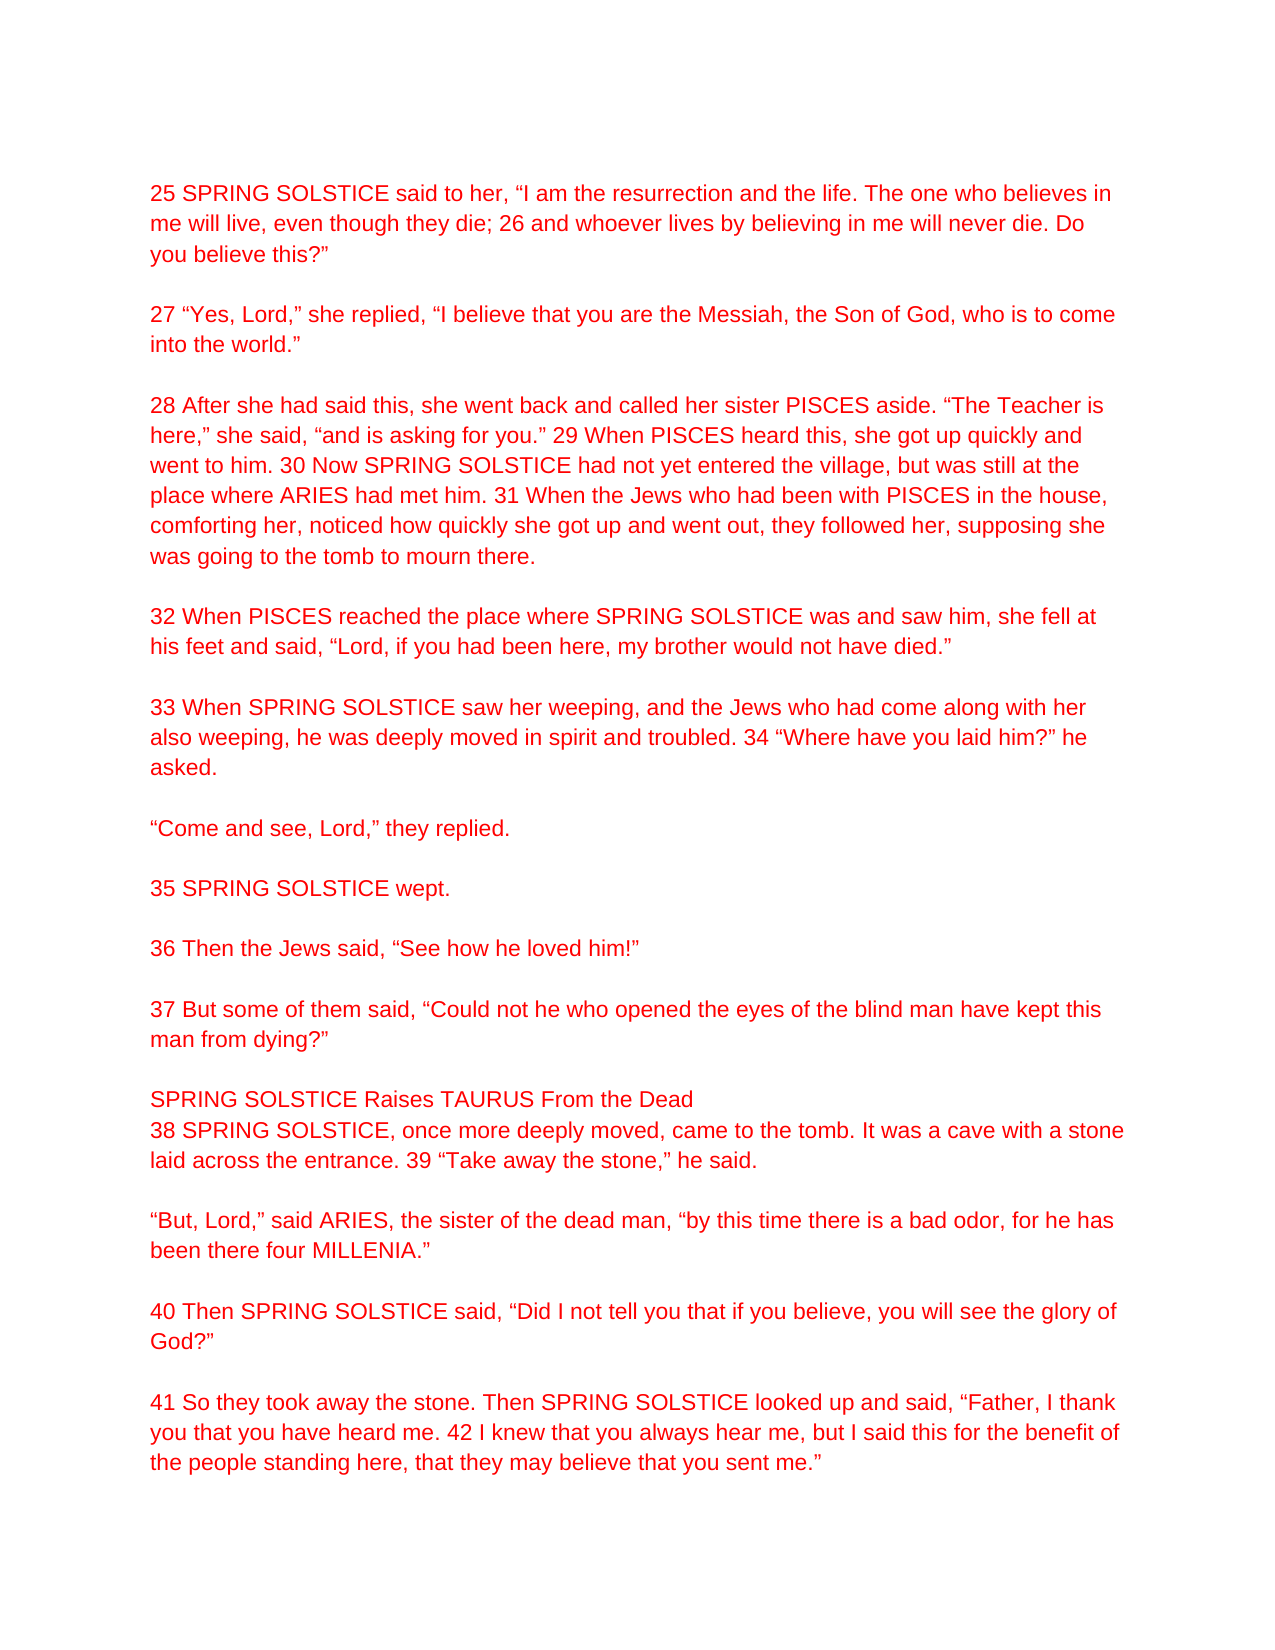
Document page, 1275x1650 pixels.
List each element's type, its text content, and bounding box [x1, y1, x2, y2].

text 36 Then the Jews said, “See how he loved him!” [150, 935, 1125, 962]
text 37 But some of them said, “Could not he who opened the eyes of the blind man have kept this man from dying?” [150, 996, 1125, 1052]
text 40 Then SPRING SOLSTICE said, “Did I not tell you that if you believe, you will see the glory of God?” [150, 1298, 1125, 1354]
text 33 When SPRING SOLSTICE saw her weeping, and the Jews who had come along with her also weeping, he was deeply moved in spirit and troubled. 34 “Where have you laid him?” he asked. [150, 694, 1125, 781]
text SPRING SOLSTICE Raises TAURUS From the Dead [150, 1086, 1125, 1113]
text 25 SPRING SOLSTICE said to her, “I am the resurrection and the life. The one who believes in me will live, even though they die; 26 and whoever lives by believing in me will never die. Do you believe this?” [150, 180, 1125, 267]
text 27 “Yes, Lord,” she replied, “I believe that you are the Messiah, the Son of God, who is to come into the world.” [150, 301, 1125, 358]
text “Come and see, Lord,” they replied. [150, 814, 1125, 841]
text 35 SPRING SOLSTICE wept. [150, 875, 1125, 901]
text 38 SPRING SOLSTICE, once more deeply moved, came to the tomb. It was a cave with a stone laid across the entrance. 39 “Take away the stone,” he said. [150, 1117, 1125, 1173]
text “But, Lord,” said ARIES, the sister of the dead man, “by this time there is a bad odor, for he has been there four MILLENIA.” [150, 1207, 1125, 1264]
text 32 When PISCES reached the place where SPRING SOLSTICE was and saw him, she fell at his feet and said, “Lord, if you had been here, my brother would not have died.” [150, 603, 1125, 660]
text 28 After she had said this, she went back and called her sister PISCES aside. “The Teacher is here,” she said, “and is asking for you.” 29 When PISCES heard this, she got up quickly and went to him. 30 Now SPRING SOLSTICE had not yet entered the village, but was still at the place where ARIES had met him. 31 When the Jews who had been with PISCES in the house, comforting her, noticed how quickly she got up and went out, they followed her, supposing she was going to the tomb to mourn there. [150, 392, 1125, 569]
text 41 So they took away the stone. Then SPRING SOLSTICE looked up and said, “Father, I thank you that you have heard me. 42 I knew that you always hear me, but I said this for the benefit of the people standing here, that they may believe that you sent me.” [150, 1388, 1125, 1475]
